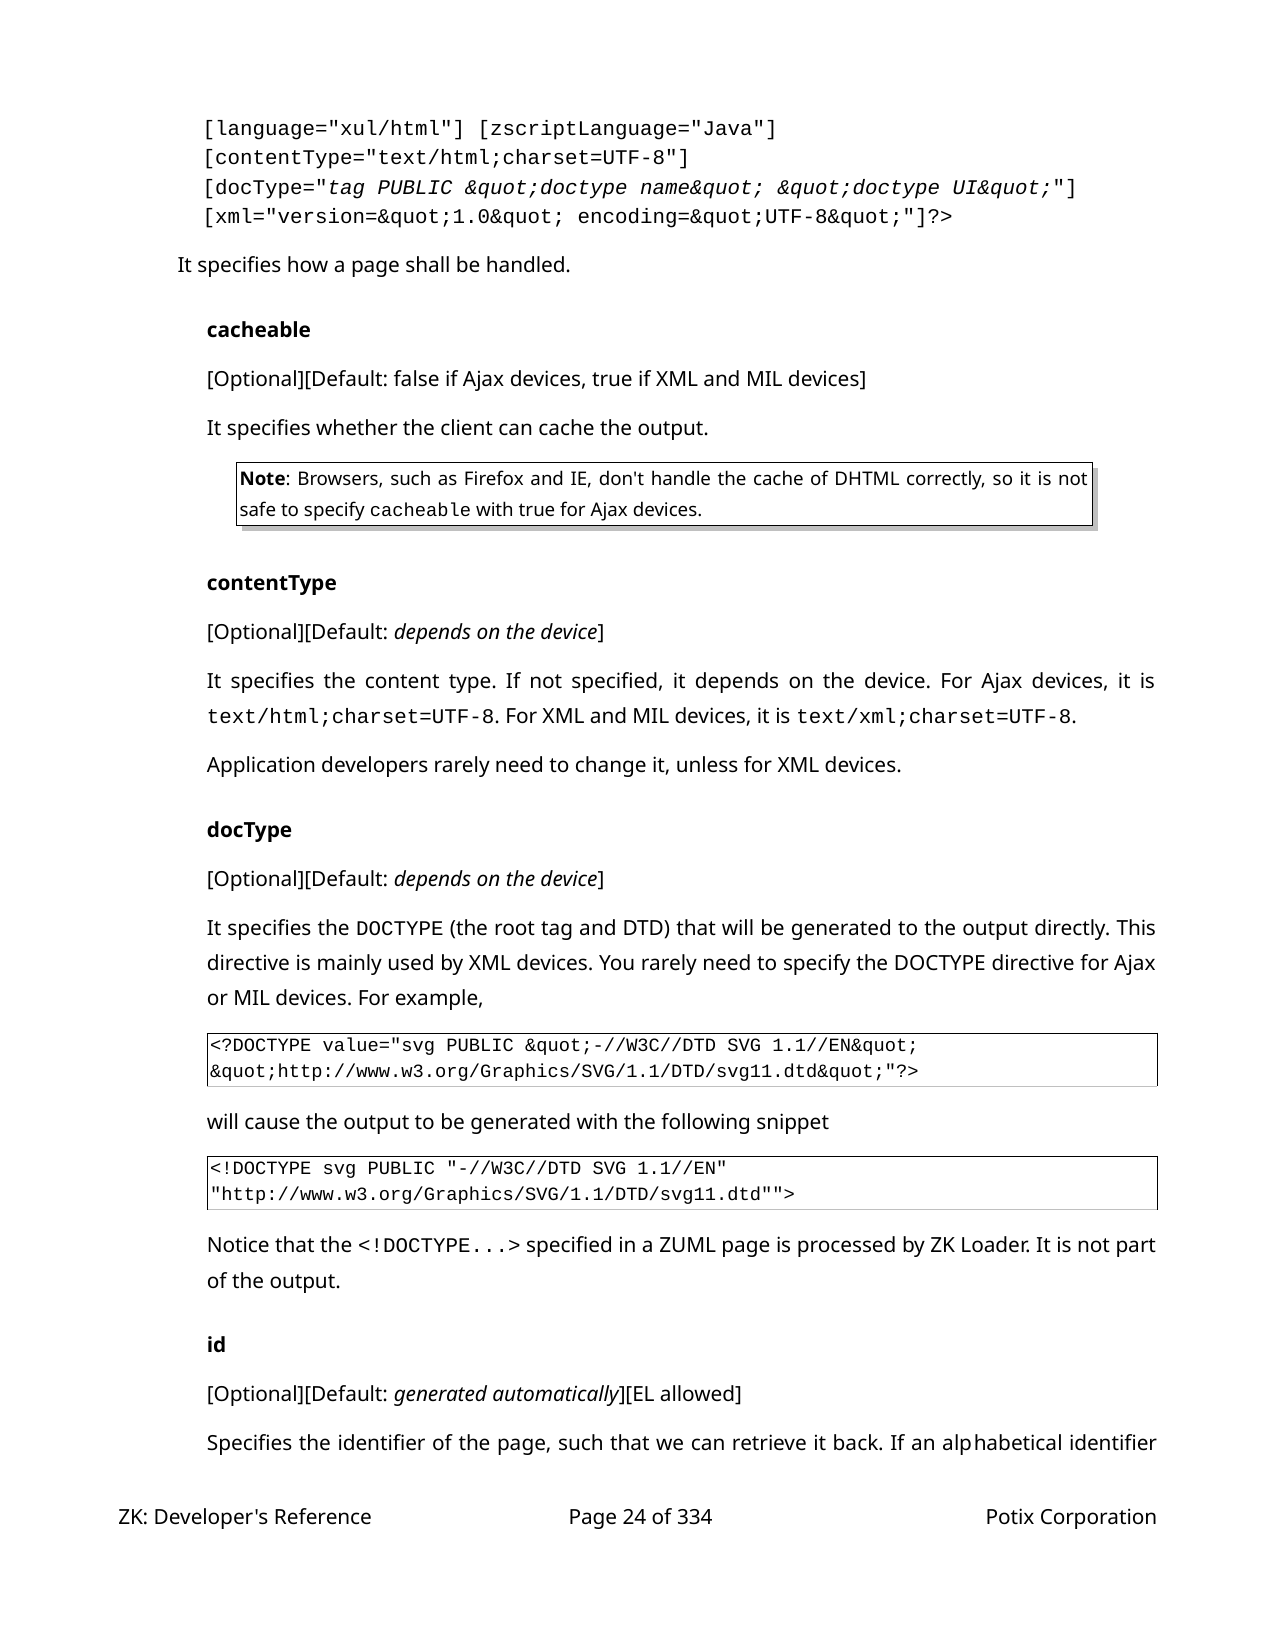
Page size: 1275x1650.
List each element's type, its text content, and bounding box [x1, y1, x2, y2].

text Application developers rarely need to change it, unless for XML devices. [207, 750, 1157, 778]
text [Optional][Default: false if Ajax devices, true if XML and MIL devices] [207, 364, 1157, 392]
subtitle id [207, 1331, 1157, 1359]
text <?DOCTYPE value="svg PUBLIC &quot;-//W3C//DTD SVG 1.1//EN&quot; &quot;http://www.w3.org/Graphics/SVG/1.1/DTD/svg11.dtd&quot;"?> [208, 1034, 1157, 1086]
text Notice that the <!DOCTYPE...> specified in a ZUML page is processed by ZK Loader. It is not part of the output. [207, 1230, 1157, 1294]
text [Optional][Default: depends on the device] [207, 864, 1157, 892]
text <!DOCTYPE svg PUBLIC "-//W3C//DTD SVG 1.1//EN" "http://www.w3.org/Graphics/SVG/1.1/DTD/svg11.dtd""> [208, 1157, 1157, 1209]
text It specifies whether the client can cache the output. [207, 413, 1157, 441]
subtitle cacheable [207, 315, 1157, 343]
subtitle contentType [207, 568, 1157, 596]
text [Optional][Default: generated automatically][EL allowed] [207, 1379, 1157, 1408]
subtitle docType [207, 815, 1157, 843]
text It specifies the content type. If not specified, it depends on the device. For Ajax devices, it is text/html;charset=UTF-8. For XML and MIL devices, it is text/xml;charset=UTF-8. [207, 666, 1157, 729]
text will cause the output to be generated with the following snippet [207, 1107, 1157, 1135]
text Note: Browsers, such as Firefox and IE, don't handle the cache of DHTML correctly, so it is not safe to specify cacheable with true for Ajax devices. [237, 463, 1092, 525]
text It specifies how a page shall be handled. [177, 250, 1157, 279]
text [Optional][Default: depends on the device] [207, 617, 1157, 645]
text It specifies the DOCTYPE (the root tag and DTD) that will be generated to the output directly. This directive is mainly used by XML devices. You rarely need to specify the DOCTYPE directive for Ajax or MIL devices. For example, [207, 913, 1157, 1012]
text Specifies the identifier of the page, such that we can retrieve it back. If an alphabetical identifier [207, 1428, 1157, 1457]
text [language="xul/html"] [zscriptLanguage="Java"] [contentType="text/html;charset=UTF-8"] [docType="tag PUBLIC &quot;doctype name&quot; &quot;doctype UI&quot;"] [xml="version=&quot;1.0&quot; encoding=&quot;UTF-8&quot;"]?> [177, 118, 1157, 230]
